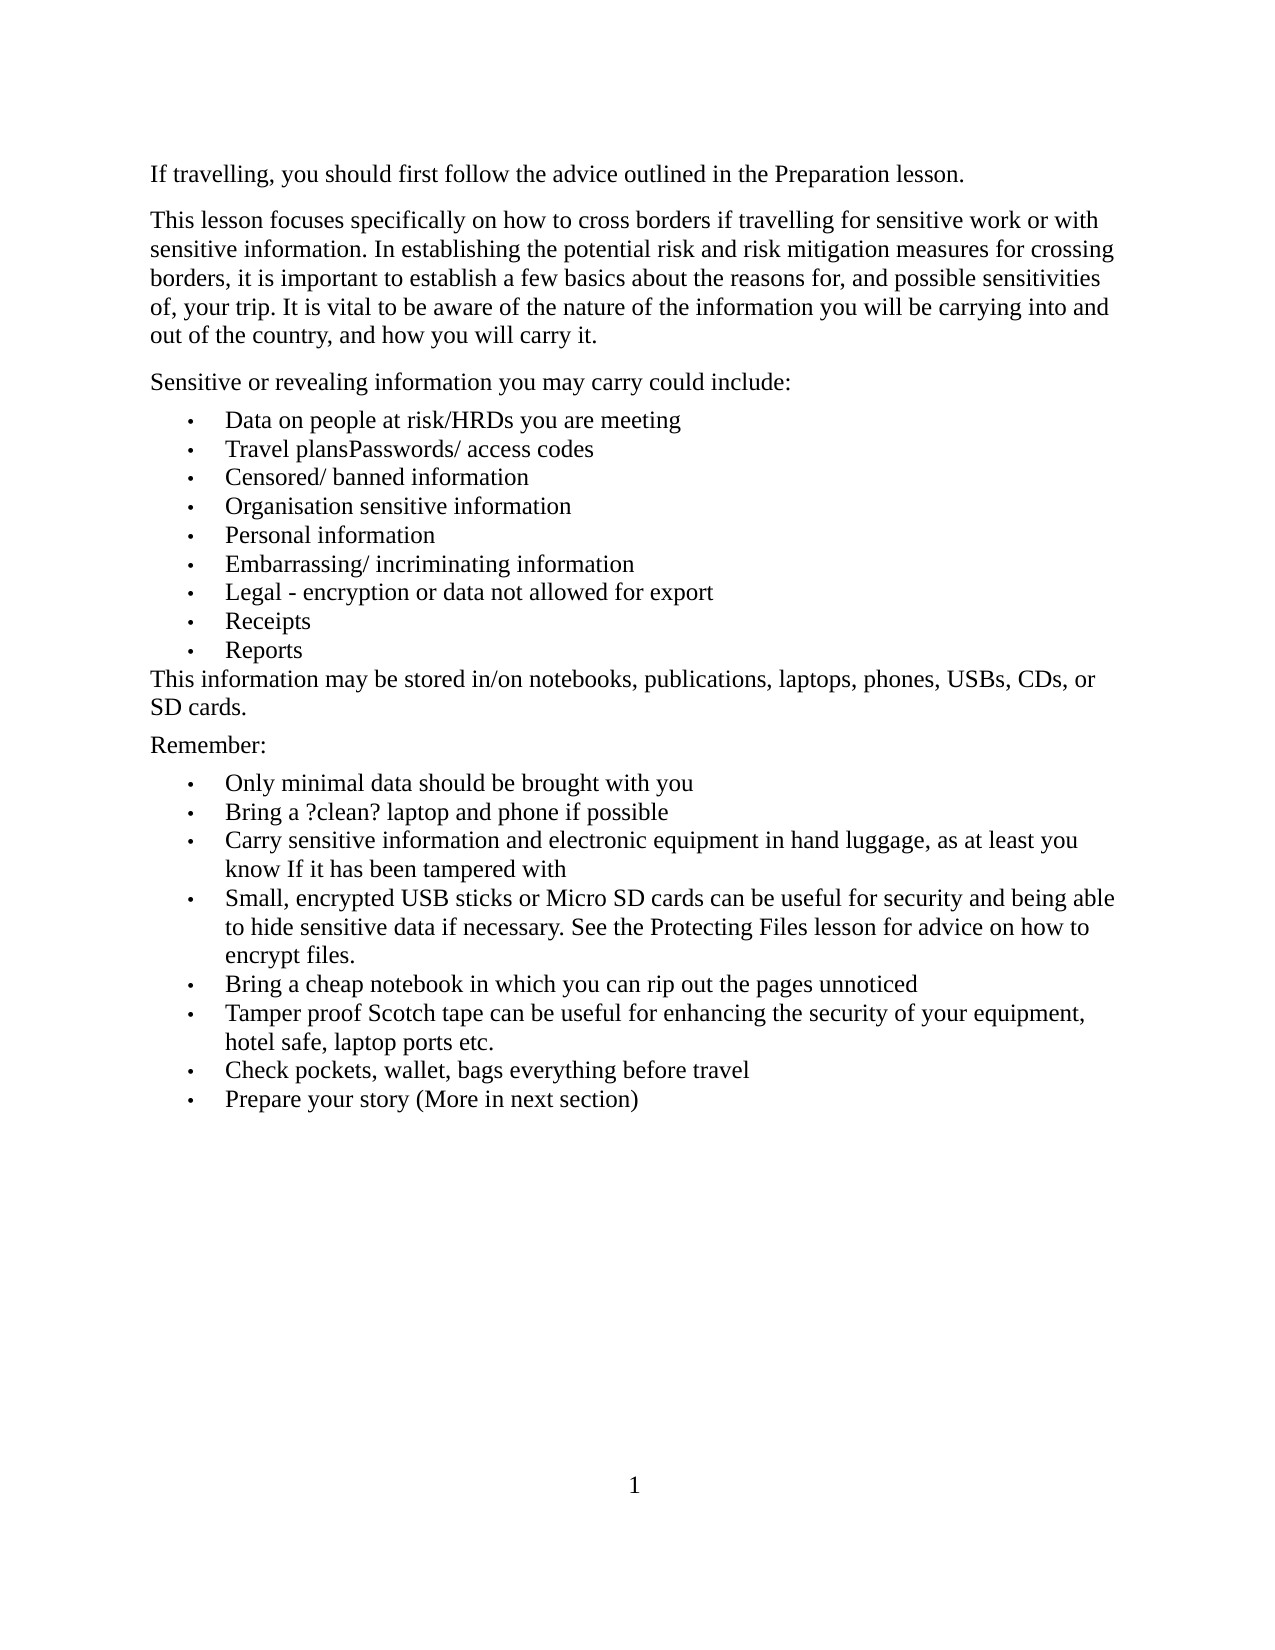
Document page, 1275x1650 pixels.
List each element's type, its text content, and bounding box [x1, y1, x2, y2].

text This lesson focuses specifically on how to cross borders if travelling for sensitive work or with sensitive information. In establishing the potential risk and risk mitigation measures for crossing borders, it is important to establish a few basics about the reasons for, and possible sensitivities of, your trip. It is vital to be aware of the nature of the information you will be carrying into and out of the country, and how you will carry it. [150, 206, 1125, 349]
list Data on people at risk/HRDs you are meeting [187, 405, 1125, 434]
text Remember: [150, 730, 1125, 759]
list Prepare your story (More in next section) [187, 1084, 1125, 1113]
text Sensitive or revealing information you may carry could include: [150, 367, 1125, 396]
text If travelling, you should first follow the advice outlined in the Preparation lesson. [150, 159, 1125, 188]
list Bring a ?clean? laptop and phone if possible [187, 797, 1125, 825]
list Travel plansPasswords/ access codes [187, 434, 1125, 462]
list Receipts [187, 606, 1125, 635]
list Reports [187, 635, 1125, 664]
list Check pockets, wallet, bags everything before travel [187, 1055, 1125, 1084]
list Bring a cheap notebook in which you can rip out the pages unnoticed [187, 969, 1125, 998]
text This information may be stored in/on notebooks, publications, laptops, phones, USBs, CDs, or SD cards. [150, 664, 1125, 721]
list Only minimal data should be brought with you [187, 768, 1125, 797]
list Embarrassing/ incriminating information [187, 549, 1125, 577]
list Carry sensitive information and electronic equipment in hand luggage, as at least you know If it has been tampered with [187, 825, 1125, 883]
list Censored/ banned information [187, 462, 1125, 491]
list Organisation sensitive information [187, 491, 1125, 520]
list Small, encrypted USB sticks or Micro SD cards can be useful for security and being able to hide sensitive data if necessary. See the Protecting Files lesson for advice on how to encrypt files. [187, 883, 1125, 969]
list Tamper proof Scotch tape can be useful for enhancing the security of your equipment, hotel safe, laptop ports etc. [187, 998, 1125, 1055]
list Personal information [187, 520, 1125, 549]
list Legal - encryption or data not allowed for export [187, 577, 1125, 606]
